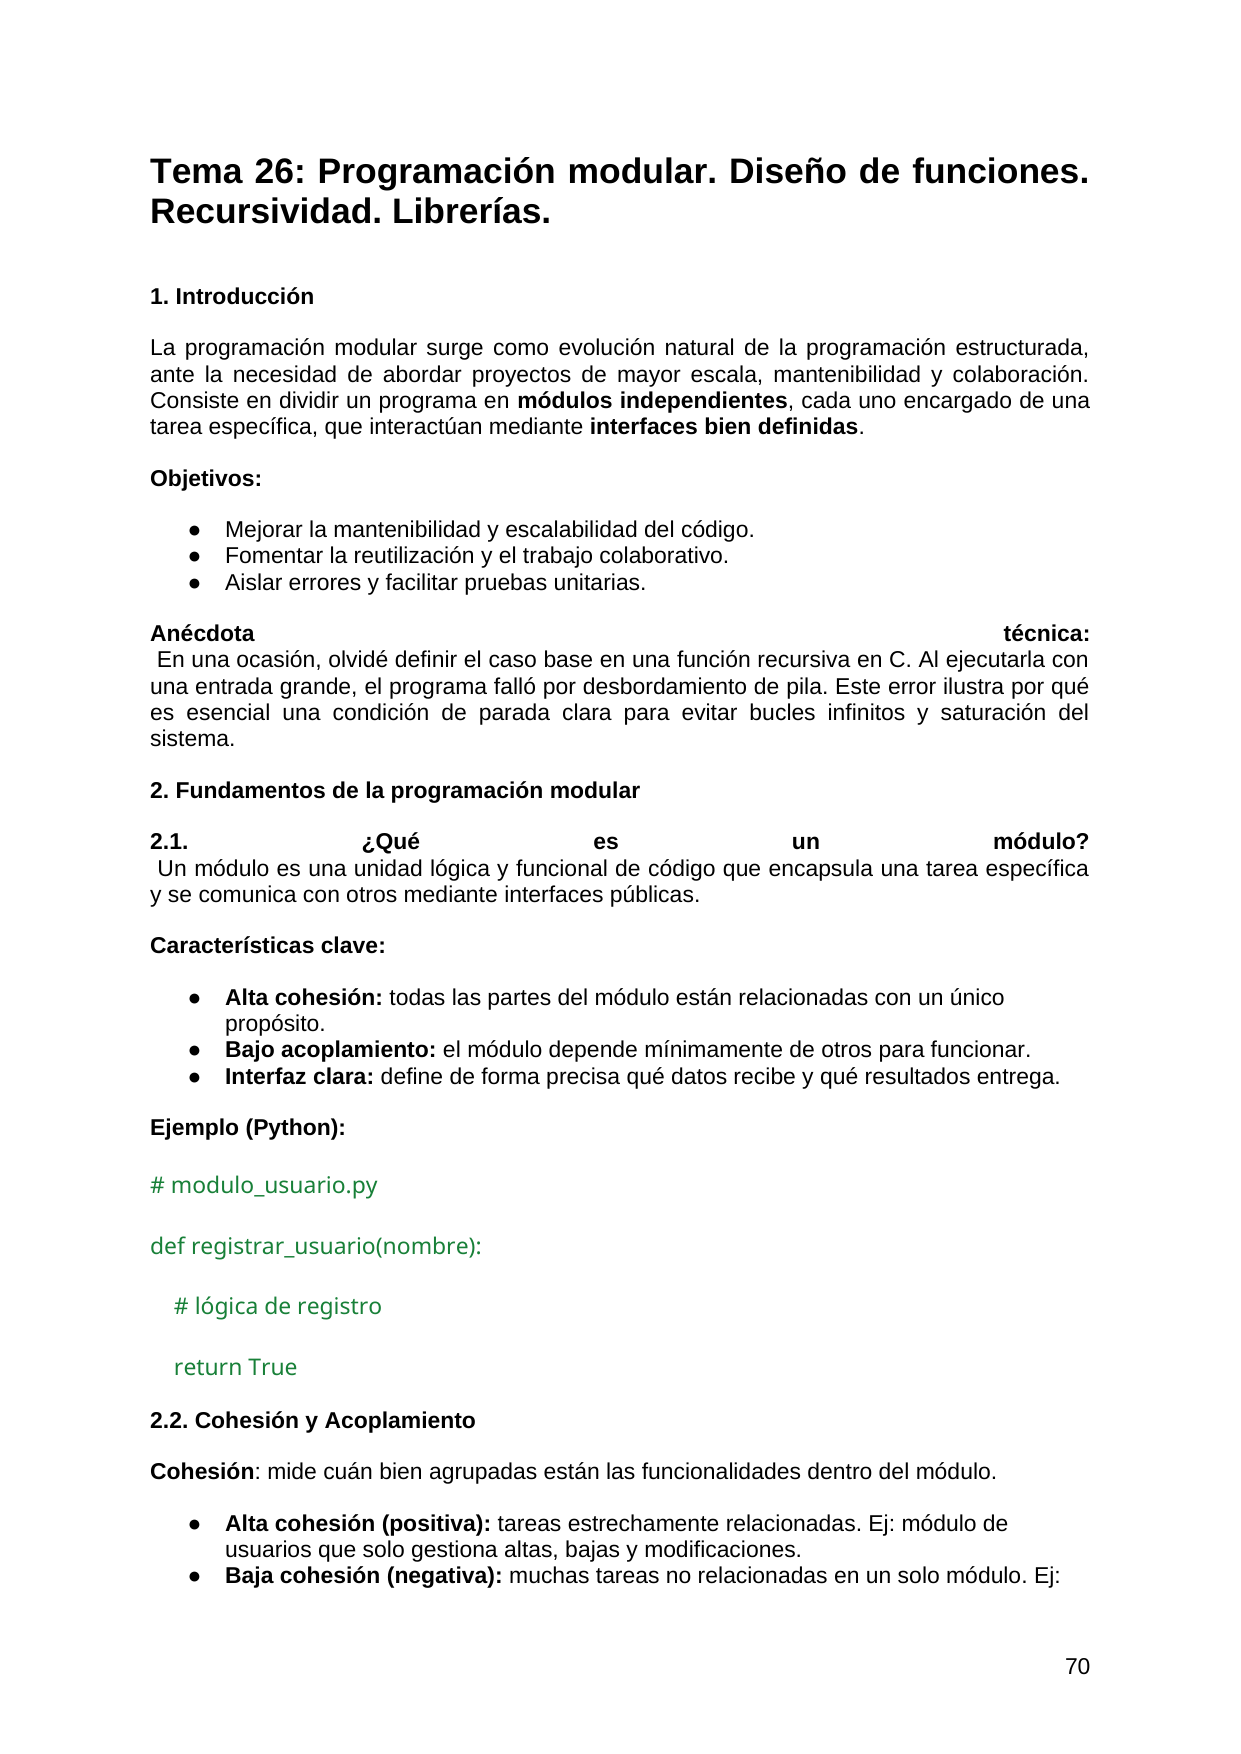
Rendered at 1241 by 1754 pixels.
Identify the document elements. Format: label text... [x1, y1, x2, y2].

list Bajo acoplamiento: el módulo depende mínimamente de otros para funcionar. [187, 1036, 1090, 1063]
list Mejorar la mantenibilidad y escalabilidad del código. [187, 516, 1090, 542]
text 2. Fundamentos de la programación modular [150, 777, 1090, 803]
text Características clave: [150, 932, 1090, 958]
list Fomentar la reutilización y el trabajo colaborativo. [187, 542, 1090, 569]
text # modulo_usuario.py [150, 1169, 1090, 1201]
text 1. Introducción [150, 283, 1090, 309]
text Cohesión: mide cuán bien agrupadas están las funcionalidades dentro del módulo. [150, 1458, 1090, 1485]
text Ejemplo (Python): [150, 1114, 1090, 1140]
text Anécdota técnica: En una ocasión, olvidé definir el caso base en una función recursiva en C. Al ejecutarla con una entrada grande, el programa falló por desbordamiento de pila. Este error ilustra por qué es esencial una condición de parada clara para evitar bucles infinitos y saturación del sistema. [150, 620, 1090, 752]
list Alta cohesión (positiva): tareas estrechamente relacionadas. Ej: módulo de usuarios que solo gestiona altas, bajas y modificaciones. [187, 1510, 1090, 1562]
text Tema 26: Programación modular. Diseño de funciones. Recursividad. Librerías. [150, 150, 1090, 231]
text return True [150, 1351, 1090, 1382]
text 2.1. ¿Qué es un módulo? Un módulo es una unidad lógica y funcional de código que encapsula una tarea específica y se comunica con otros mediante interfaces públicas. [150, 828, 1090, 907]
text # lógica de registro [150, 1290, 1090, 1322]
list Interfaz clara: define de forma precisa qué datos recibe y qué resultados entrega. [187, 1063, 1090, 1089]
text Objetivos: [150, 464, 1090, 491]
text 2.2. Cohesión y Acoplamiento [150, 1407, 1090, 1433]
text La programación modular surge como evolución natural de la programación estructurada, ante la necesidad de abordar proyectos de mayor escala, mantenibilidad y colaboración. Consiste en dividir un programa en módulos independientes, cada uno encargado de una tarea específica, que interactúan mediante interfaces bien definidas. [150, 334, 1090, 439]
list Baja cohesión (negativa): muchas tareas no relacionadas en un solo módulo. Ej: [187, 1562, 1090, 1589]
list Aislar errores y facilitar pruebas unitarias. [187, 569, 1090, 595]
list Alta cohesión: todas las partes del módulo están relacionadas con un único propósito. [187, 983, 1090, 1036]
text def registrar_usuario(nombre): [150, 1230, 1090, 1261]
